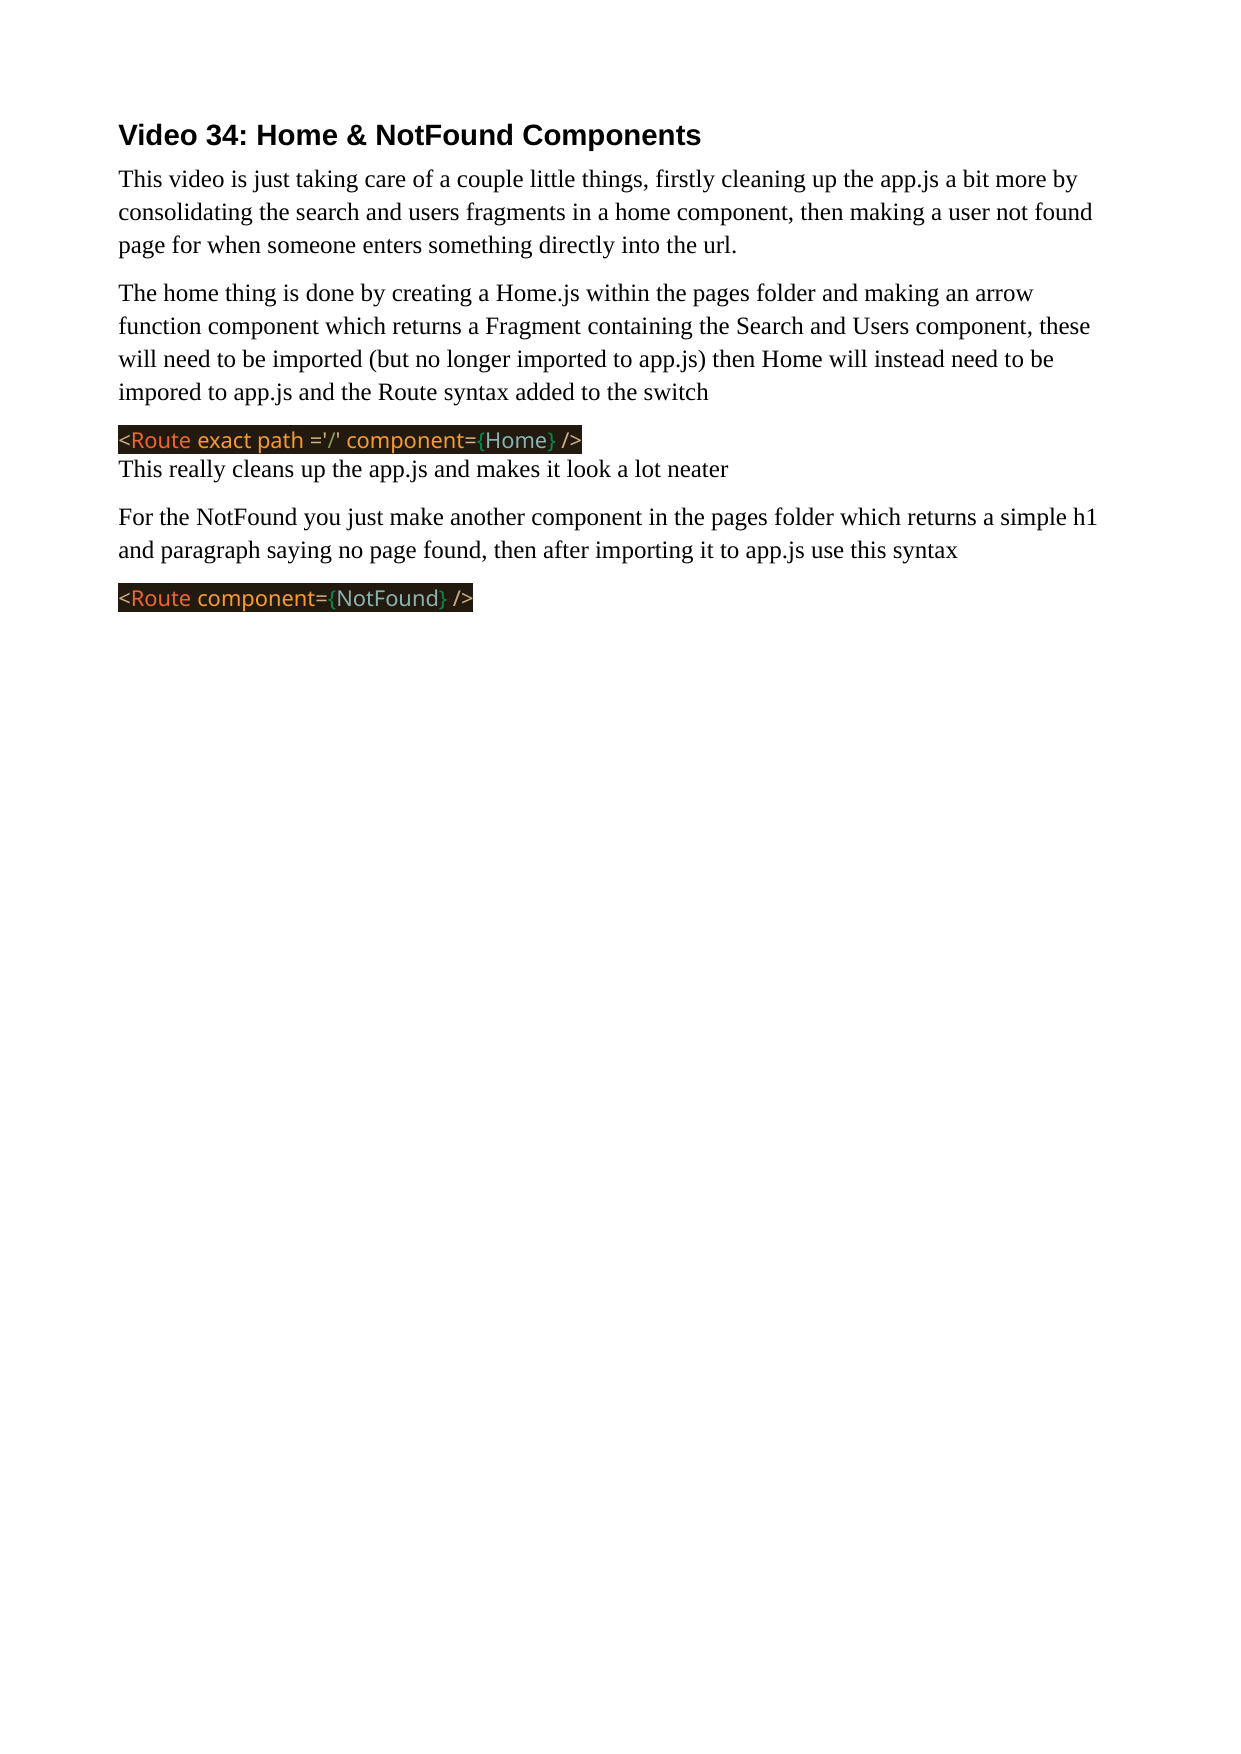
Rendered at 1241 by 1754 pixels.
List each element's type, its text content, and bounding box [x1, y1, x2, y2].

subtitle Video 34: Home & NotFound Components [118, 118, 1122, 152]
text This really cleans up the app.js and makes it look a lot neater [118, 454, 1122, 483]
text The home thing is done by creating a Home.js within the pages folder and making an arrow function component which returns a Fragment containing the Search and Users component, these will need to be imported (but no longer imported to app.js) then Home will instead need to be impored to app.js and the Route syntax added to the switch [118, 278, 1122, 406]
text This video is just taking care of a couple little things, firstly cleaning up the app.js a bit more by consolidating the search and users fragments in a home component, then making a user not found page for when someone enters something directly into the url. [118, 164, 1122, 259]
text <Route component={NotFound} /> [118, 583, 1122, 612]
text <Route exact path ='/' component={Home} /> [118, 425, 1122, 454]
text For the NotFound you just make another component in the pages folder which returns a simple h1 and paragraph saying no page found, then after importing it to app.js use this syntax [118, 502, 1122, 564]
